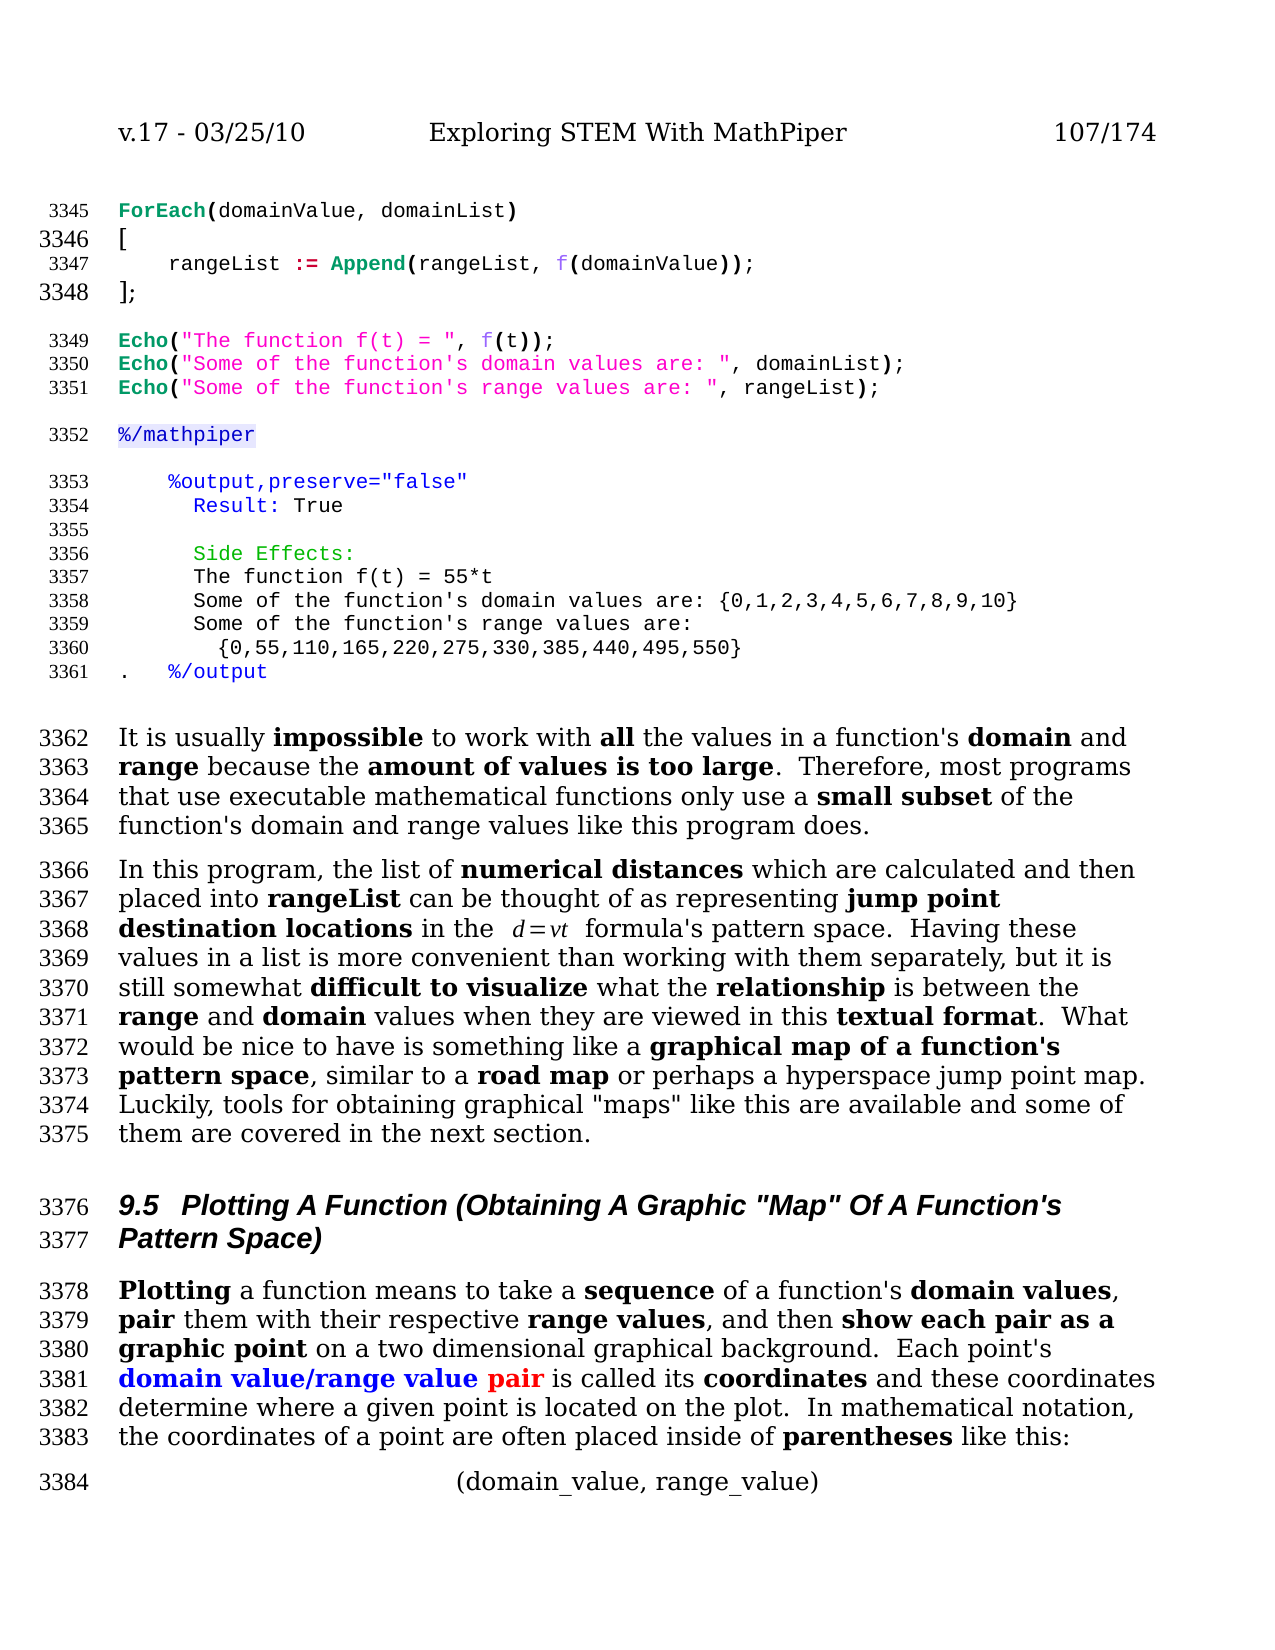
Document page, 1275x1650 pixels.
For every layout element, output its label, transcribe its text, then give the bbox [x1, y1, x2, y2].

text rangeList := Append(rangeList, f(domainValue)); [118, 253, 1157, 277]
text ]; [118, 277, 1157, 306]
text Echo("Some of the function's domain values are: ", domainList); [118, 353, 1157, 377]
text The function f(t) = 55*t [118, 566, 1157, 590]
text %output,preserve="false" [118, 472, 1157, 495]
text Result: True [118, 495, 1157, 519]
text {0,55,110,165,220,275,330,385,440,495,550} [118, 637, 1157, 661]
text Plotting a function means to take a sequence of a function's domain values, pair them with their respective range values, and then show each pair as a graphic point on a two dimensional graphical background. Each point's domain value/range value pair is called its coordinates and these coordinates determine where a given point is located on the plot. In mathematical notation, the coordinates of a point are often placed inside of parentheses like this: [118, 1276, 1157, 1452]
text Echo("Some of the function's range values are: ", rangeList); [118, 377, 1157, 401]
text In this program, the list of numerical distances which are calculated and then placed into rangeList can be thought of as representing jump point destination locations in theformula's pattern space. Having these values in a list is more convenient than working with them separately, but it is still somewhat difficult to visualize what the relationship is between the range and domain values when they are viewed in this textual format. What would be nice to have is something like a graphical map of a function's pattern space, similar to a road map or perhaps a hyperspace jump point map. Luckily, tools for obtaining graphical "maps" like this are available and some of them are covered in the next section. [118, 855, 1157, 1149]
text . %/output [118, 661, 1157, 684]
text Side Effects: [118, 542, 1157, 566]
text ForEach(domainValue, domainList) [118, 200, 1157, 224]
text [ [118, 224, 1157, 253]
text Some of the function's domain values are: {0,1,2,3,4,5,6,7,8,9,10} [118, 590, 1157, 613]
text (domain_value, range_value) [118, 1467, 1157, 1496]
subtitle Plotting A Function (Obtaining A Graphic "Map" Of A Function's Pattern Space) [118, 1188, 1157, 1255]
text Some of the function's range values are: [118, 613, 1157, 637]
text It is usually impossible to work with all the values in a function's domain and range because the amount of values is too large. Therefore, most programs that use executable mathematical functions only use a small subset of the function's domain and range values like this program does. [118, 723, 1157, 840]
text Echo("The function f(t) = ", f(t)); [118, 330, 1157, 353]
text %/mathpiper [118, 424, 1157, 448]
